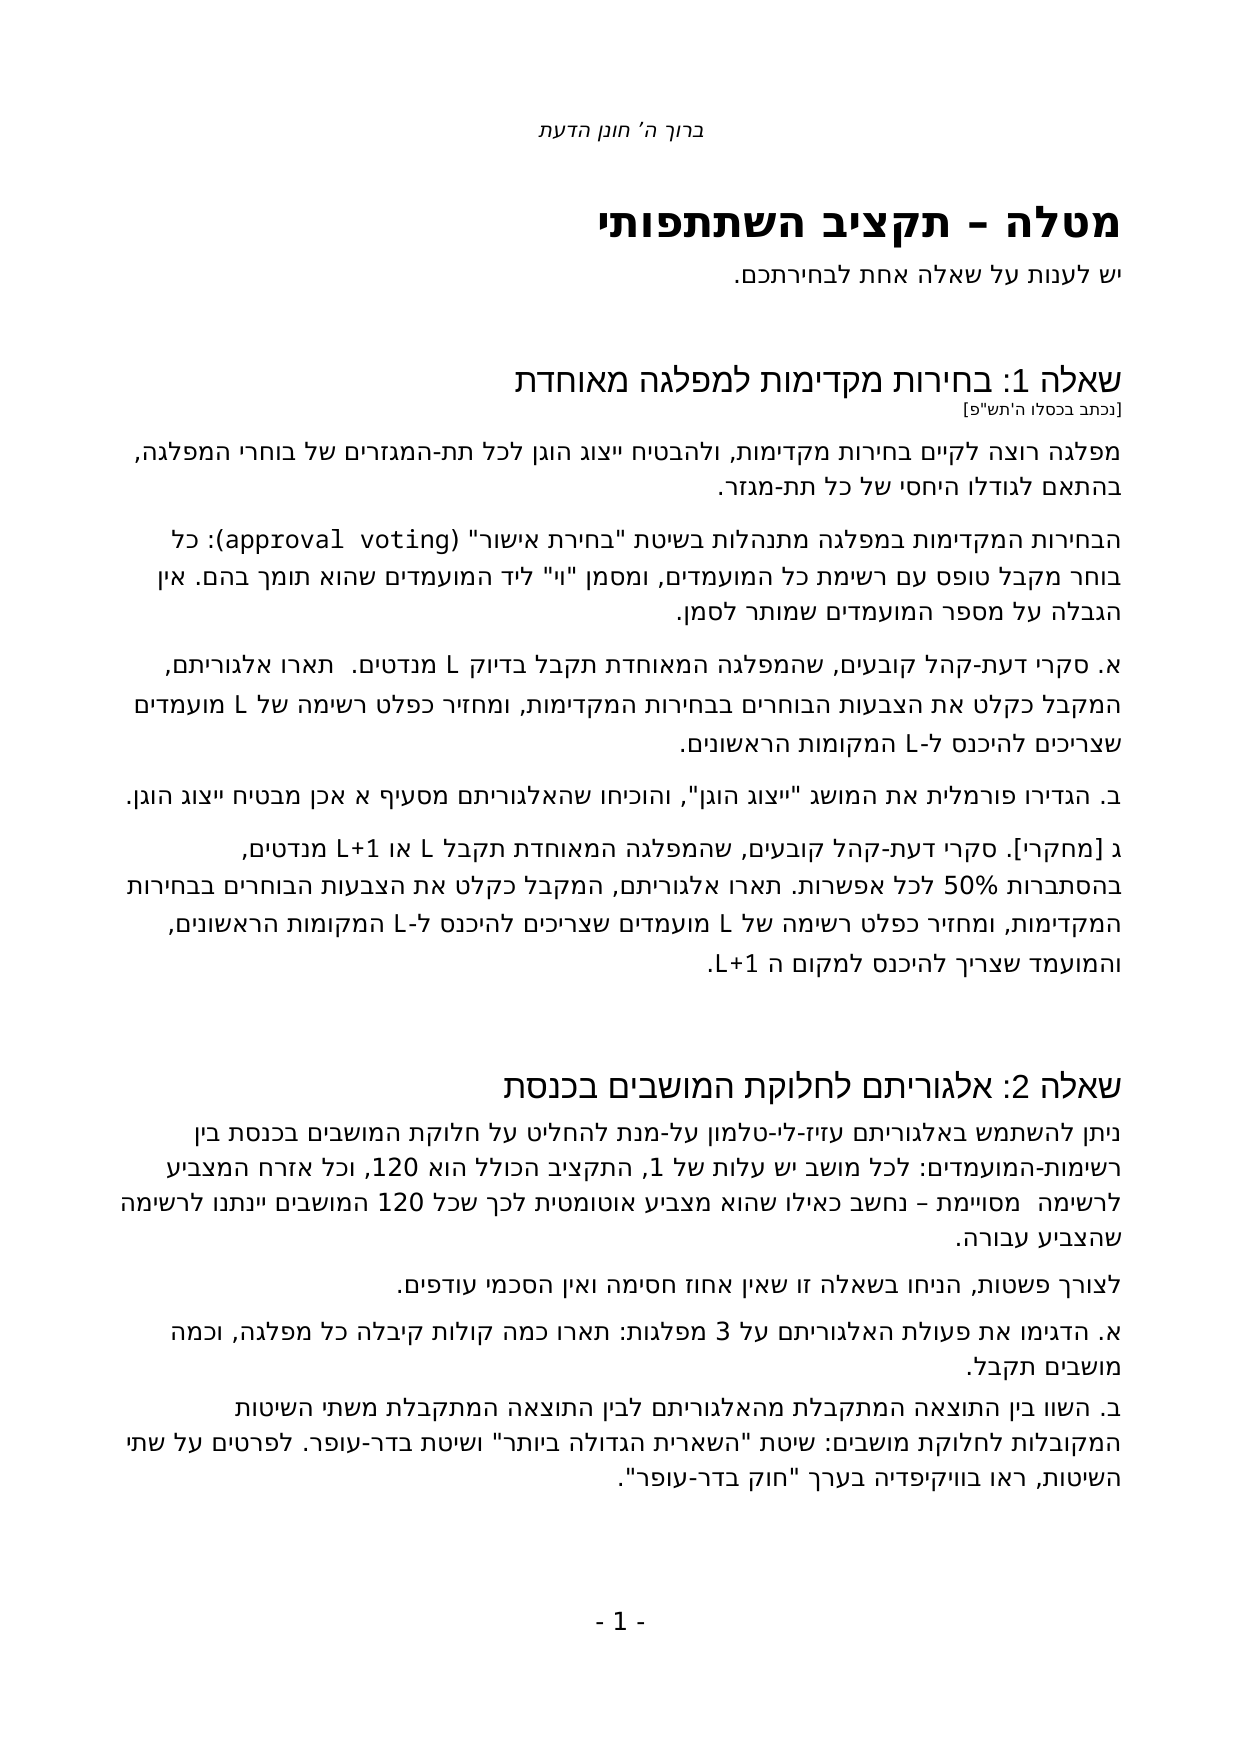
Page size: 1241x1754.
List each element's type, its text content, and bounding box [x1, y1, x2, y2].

text ב. השוו בין התוצאה המתקבלת מהאלגוריתם לבין התוצאה המתקבלת משתי השיטות המקובלות לחלוקת מושבים: שיטת "השארית הגדולה ביותר" ושיטת בדר-עופר. לפרטים על שתי השיטות, ראו בוויקיפדיה בערך "חוק בדר-עופר". [118, 1393, 1122, 1492]
text ג [מחקרי]. סקרי דעת-קהל קובעים, שהמפלגה המאוחדת תקבל L או L+1 מנדטים, בהסתברות 50% לכל אפשרות. תארו אלגוריתם, המקבל כקלט את הצבעות הבוחרים בבחירות המקדימות, ומחזיר כפלט רשימה של L מועמדים שצריכים להיכנס ל-L המקומות הראשונים, והמועמד שצריך להיכנס למקום ה L+1. [118, 831, 1122, 980]
text ב. הגדירו פורמלית את המושג "ייצוג הוגן", והוכיחו שהאלגוריתם מסעיף א אכן מבטיח ייצוג הוגן. [118, 782, 1122, 811]
subtitle שאלה 1: בחירות מקדימות למפלגה מאוחדת [118, 361, 1122, 399]
text [נכתב בכסלו ה'תש"פ] [118, 399, 1122, 419]
subtitle מטלה – תקציב השתתפותי [118, 197, 1122, 248]
text א. הדגימו את פעולת האלגוריתם על 3 מפלגות: תארו כמה קולות קיבלה כל מפלגה, וכמה מושבים תקבל. [118, 1317, 1122, 1381]
text לצורך פשטות, הניחו בשאלה זו שאין אחוז חסימה ואין הסכמי עודפים. [118, 1270, 1122, 1299]
text ניתן להשתמש באלגוריתם עזיז-לי-טלמון על-מנת להחליט על חלוקת המושבים בכנסת בין רשימות-המועמדים: לכל מושב יש עלות של 1, התקציב הכולל הוא 120, וכל אזרח המצביע לרשימה מסויימת – נחשב כאילו שהוא מצביע אוטומטית לכך שכל 120 המושבים יינתנו לרשימה שהצביע עבורה. [118, 1118, 1122, 1252]
text הבחירות המקדימות במפלגה מתנהלות בשיטת "בחירת אישור" (approval voting): כל בוחר מקבל טופס עם רשימת כל המועמדים, ומסמן "וי" ליד המועמדים שהוא תומך בהם. אין הגבלה על מספר המועמדים שמותר לסמן. [118, 522, 1122, 626]
text א. סקרי דעת-קהל קובעים, שהמפלגה המאוחדת תקבל בדיוק L מנדטים. תארו אלגוריתם, המקבל כקלט את הצבעות הבוחרים בבחירות המקדימות, ומחזיר כפלט רשימה של L מועמדים שצריכים להיכנס ל-L המקומות הראשונים. [118, 646, 1122, 760]
text מפלגה רוצה לקיים בחירות מקדימות, ולהבטיח ייצוג הוגן לכל תת-המגזרים של בוחרי המפלגה, בהתאם לגודלו היחסי של כל תת-מגזר. [118, 437, 1122, 501]
subtitle שאלה 2: אלגוריתם לחלוקת המושבים בכנסת [118, 1067, 1122, 1106]
text יש לענות על שאלה אחת לבחירתכם. [118, 260, 1122, 289]
